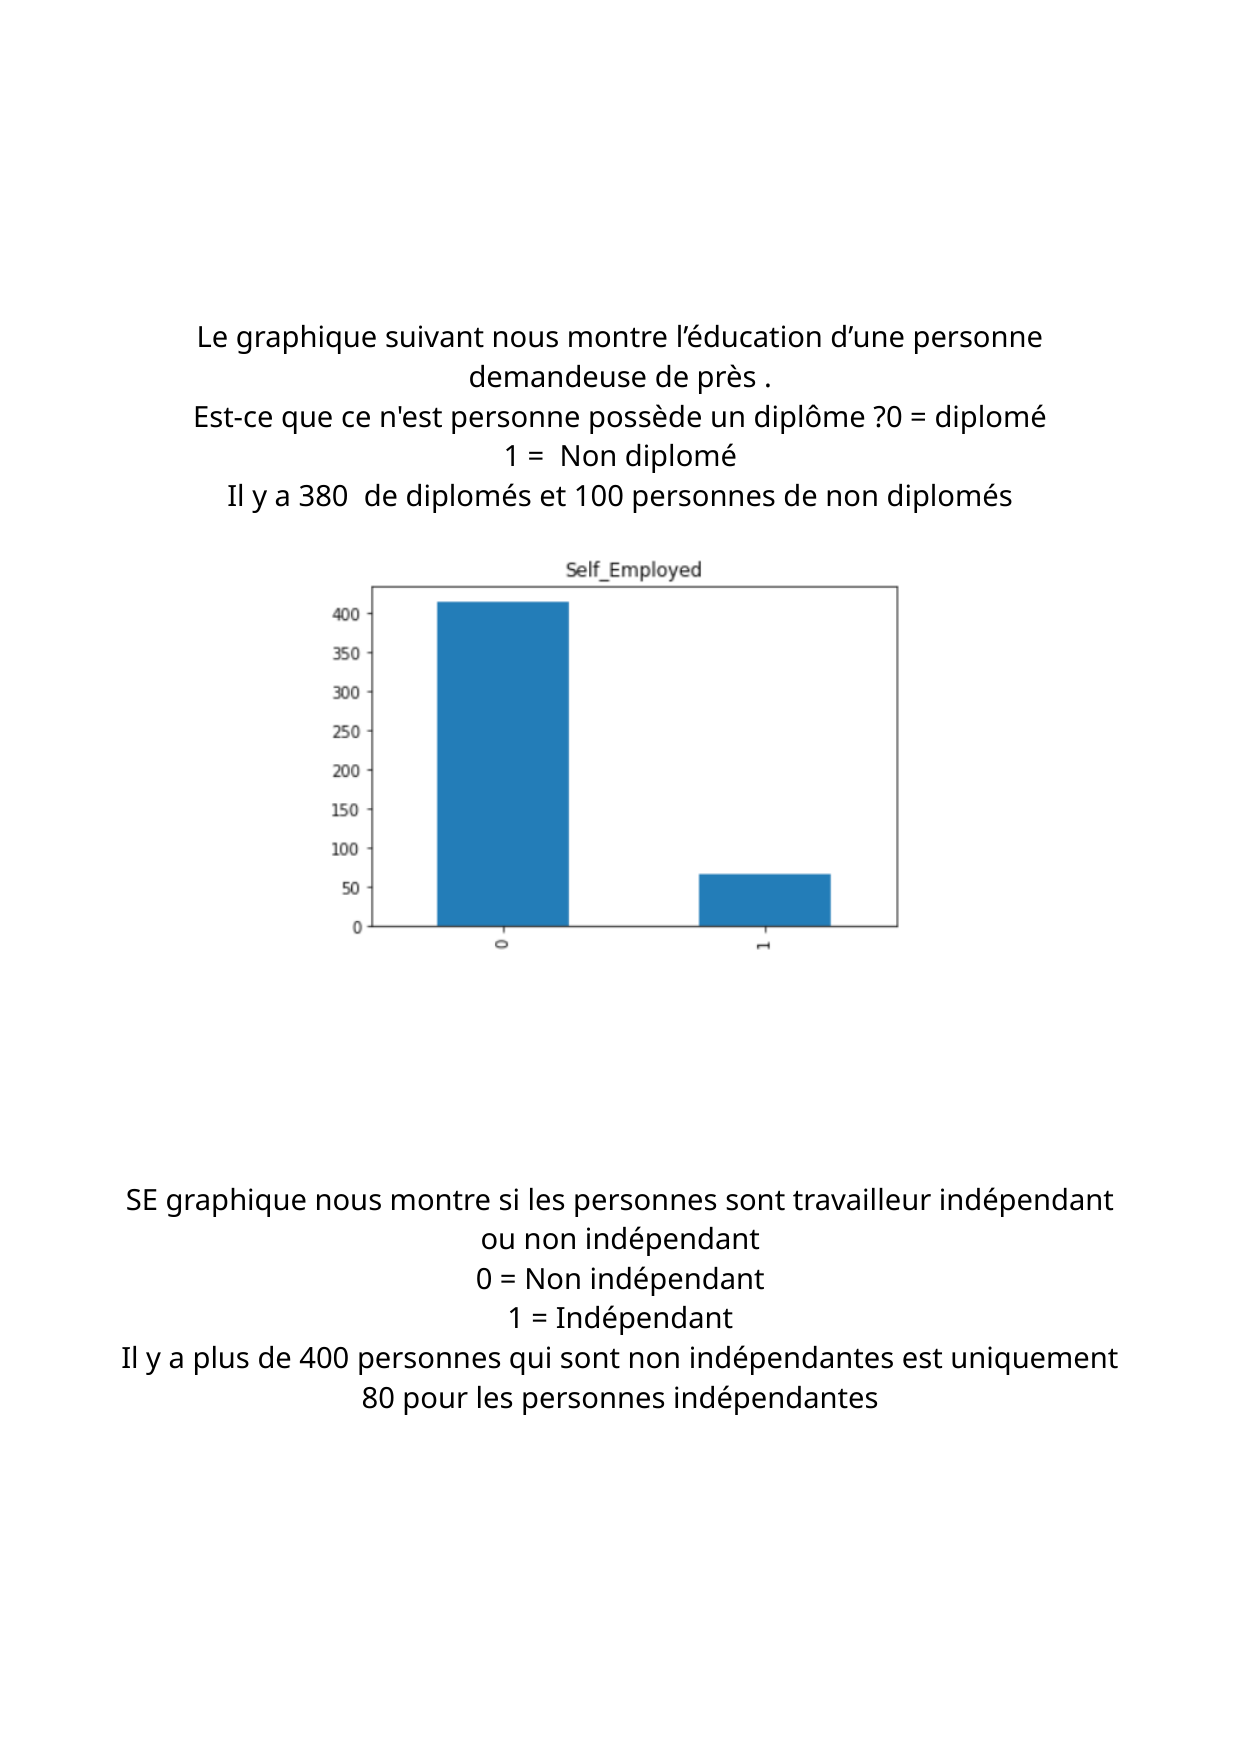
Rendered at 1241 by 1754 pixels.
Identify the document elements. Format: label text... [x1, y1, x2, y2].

text Il y a 380 de diplomés et 100 personnes de non diplomés [118, 475, 1122, 515]
text 1 = Indépendant [118, 1298, 1122, 1337]
text Est-ce que ce n'est personne possède un diplôme ?0 = diplomé [118, 396, 1122, 436]
picture [312, 554, 929, 975]
text 0 = Non indépendant [118, 1258, 1122, 1298]
text Le graphique suivant nous montre l’éducation d’une personne demandeuse de près . [118, 317, 1122, 396]
text SE graphique nous montre si les personnes sont travailleur indépendant ou non indépendant [118, 1179, 1122, 1258]
text Il y a plus de 400 personnes qui sont non indépendantes est uniquement 80 pour les personnes indépendantes [118, 1337, 1122, 1417]
text 1 = Non diplomé [118, 436, 1122, 475]
